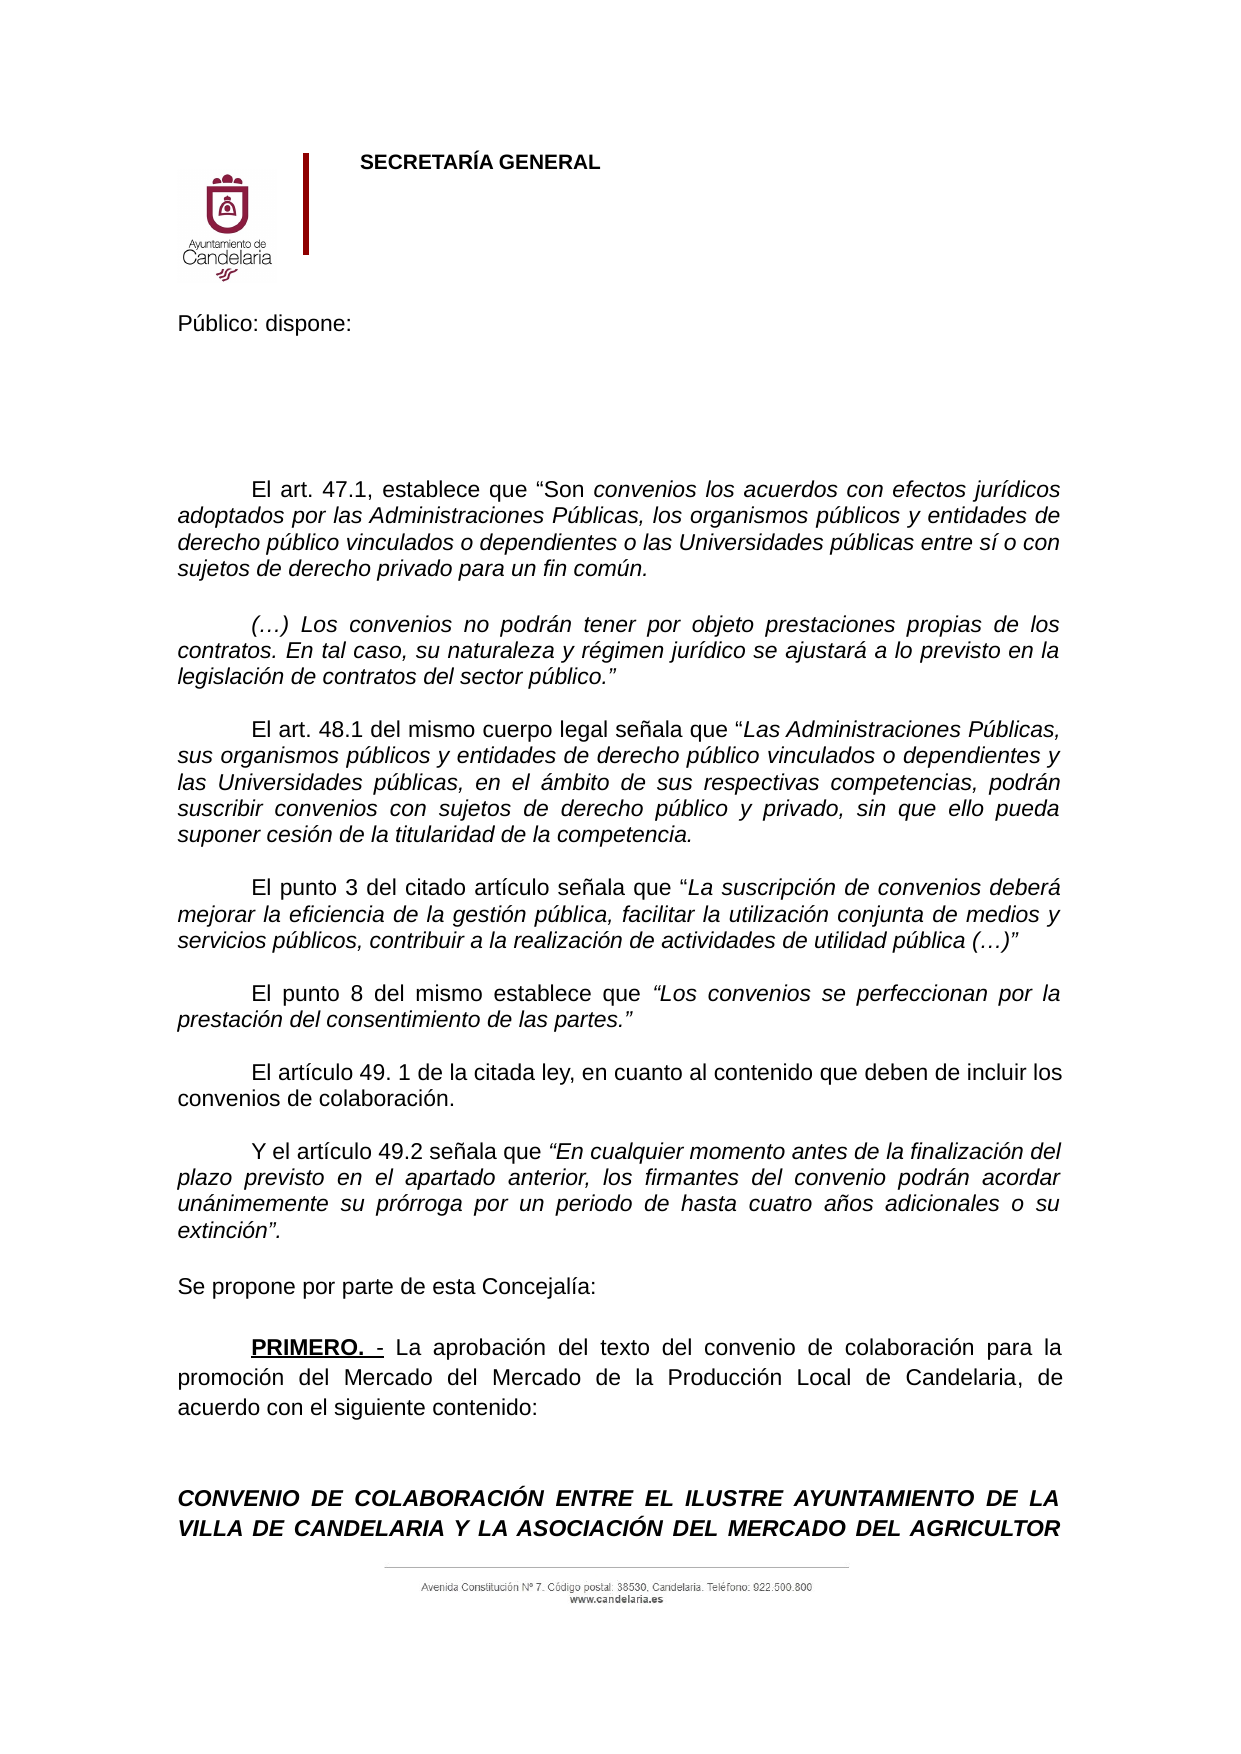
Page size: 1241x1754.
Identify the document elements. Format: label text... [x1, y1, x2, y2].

text PRIMERO. - La aprobación del texto del convenio de colaboración para la promoción del Mercado del Mercado de la Producción Local de Candelaria, de acuerdo con el siguiente contenido: [177, 1334, 1063, 1421]
text El artículo 49. 1 de la citada ley, en cuanto al contenido que deben de incluir los convenios de colaboración. [177, 1059, 1063, 1111]
text Se propone por parte de esta Concejalía: [177, 1273, 1063, 1300]
text (…) Los convenios no podrán tener por objeto prestaciones propias de los contratos. En tal caso, su naturaleza y régimen jurídico se ajustará a lo previsto en la legislación de contratos del sector público.” [177, 611, 1063, 690]
text CONVENIO DE COLABORACIÓN ENTRE EL ILUSTRE AYUNTAMIENTO DE LA VILLA DE CANDELARIA Y LA ASOCIACIÓN DEL MERCADO DEL AGRICULTOR [177, 1485, 1063, 1541]
text El punto 3 del citado artículo señala que “La suscripción de convenios deberá mejorar la eficiencia de la gestión pública, facilitar la utilización conjunta de medios y servicios públicos, contribuir a la realización de actividades de utilidad pública (…)” [177, 874, 1063, 953]
text El art. 48.1 del mismo cuerpo legal señala que “Las Administraciones Públicas, sus organismos públicos y entidades de derecho público vinculados o dependientes y las Universidades públicas, en el ámbito de sus respectivas competencias, podrán suscribir convenios con sujetos de derecho público y privado, sin que ello pueda suponer cesión de la titularidad de la competencia. [177, 716, 1063, 848]
text Público: dispone: [177, 309, 1063, 336]
text El punto 8 del mismo establece que “Los convenios se perfeccionan por la prestación del consentimiento de las partes.” [177, 979, 1063, 1032]
text El art. 47.1, establece que “Son convenios los acuerdos con efectos jurídicos adoptados por las Administraciones Públicas, los organismos públicos y entidades de derecho público vinculados o dependientes o las Universidades públicas entre sí o con sujetos de derecho privado para un fin común. [177, 476, 1063, 581]
text Y el artículo 49.2 señala que “En cualquier momento antes de la finalización del plazo previsto en el apartado anterior, los firmantes del convenio podrán acordar unánimemente su prórroga por un periodo de hasta cuatro años adicionales o su extinción”. [177, 1138, 1063, 1243]
